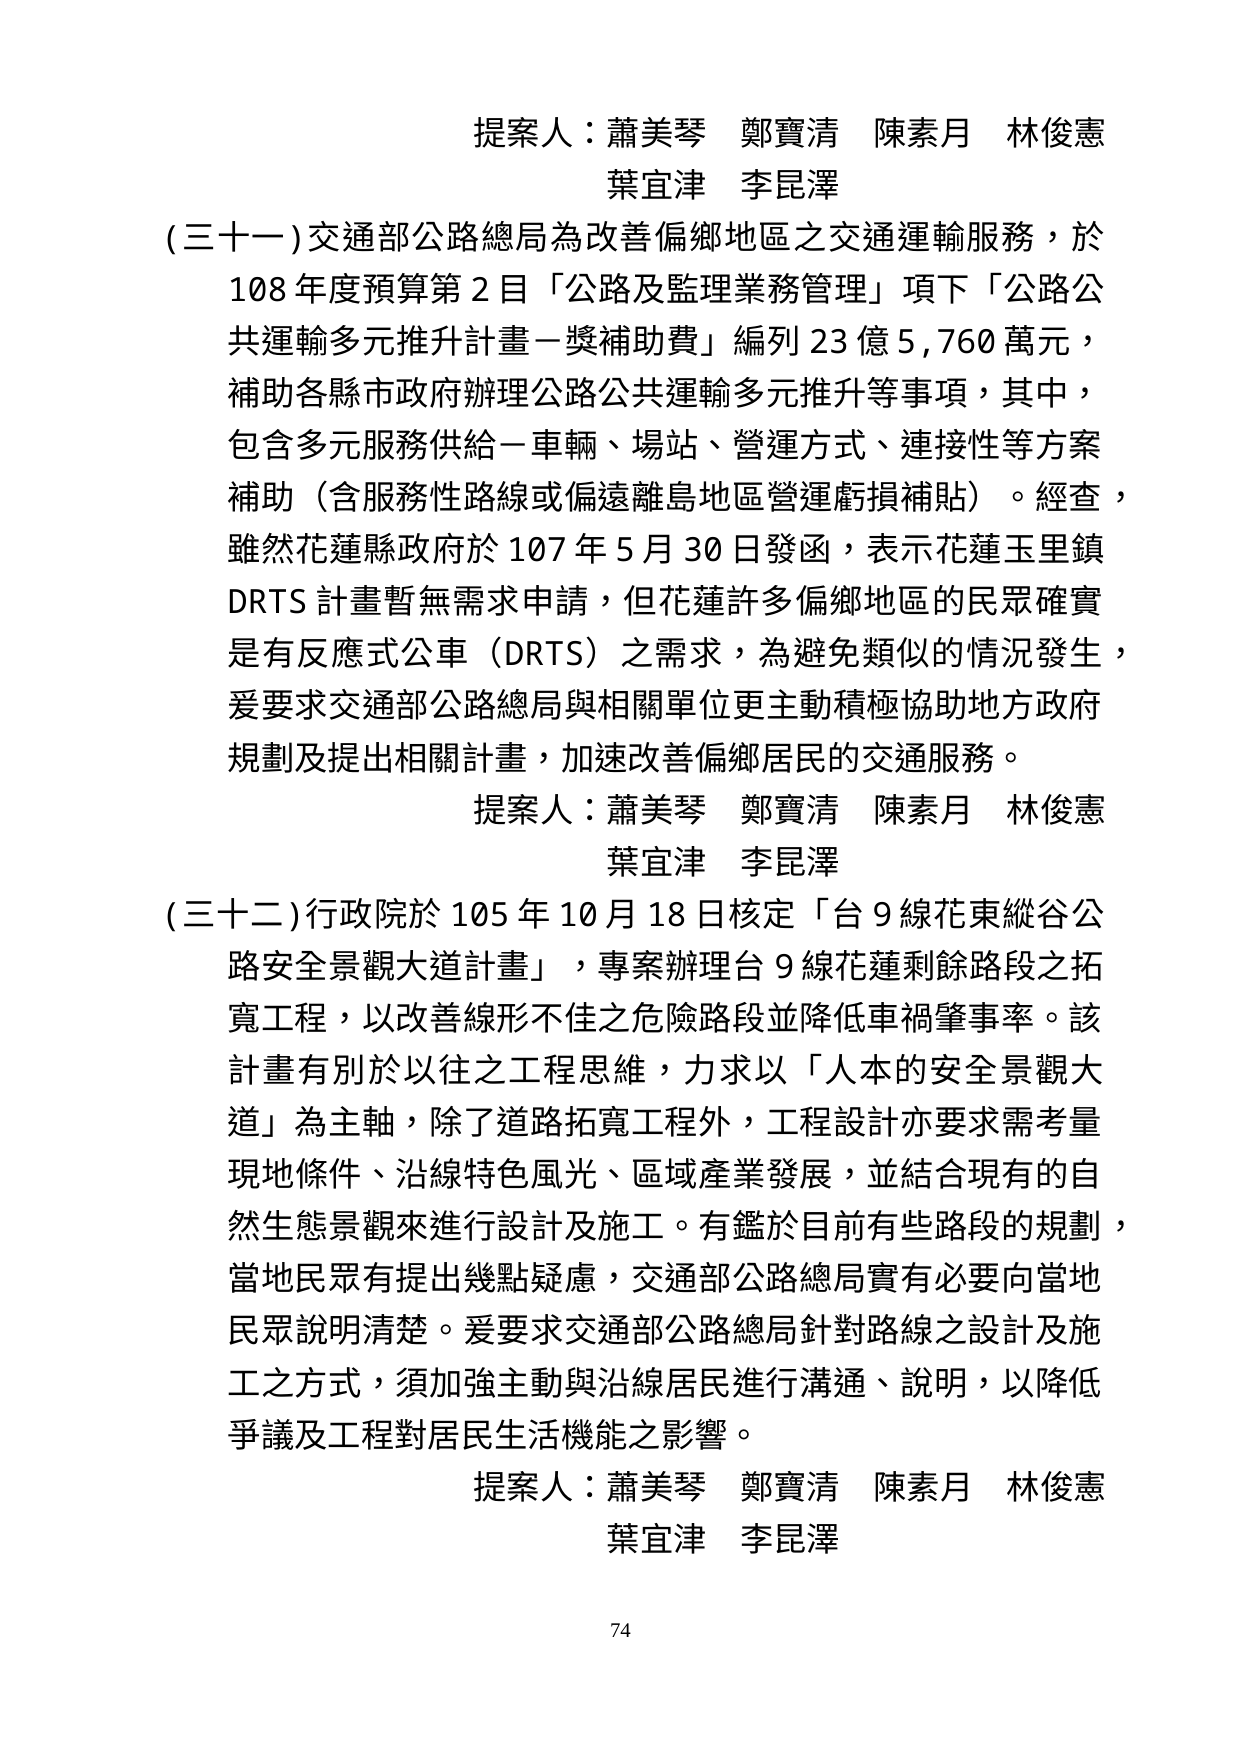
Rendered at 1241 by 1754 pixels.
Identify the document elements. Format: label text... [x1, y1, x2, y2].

text (三十二)行政院於105年10月18日核定「台9線花東縱谷公路安全景觀大道計畫」，專案辦理台9線花蓮剩餘路段之拓寬工程，以改善線形不佳之危險路段並降低車禍肇事率。該計畫有別於以往之工程思維，力求以「人本的安全景觀大道」為主軸，除了道路拓寬工程外，工程設計亦要求需考量現地條件、沿線特色風光、區域產業發展，並結合現有的自然生態景觀來進行設計及施工。有鑑於目前有些路段的規劃，當地民眾有提出幾點疑慮，交通部公路總局實有必要向當地民眾說明清楚。爰要求交通部公路總局針對路線之設計及施工之方式，須加強主動與沿線居民進行溝通、說明，以降低爭議及工程對居民生活機能之影響。 [161, 884, 1104, 1457]
text 提案人：蕭美琴 鄭寶清 陳素月 林俊憲 葉宜津 李昆澤 [473, 103, 1117, 207]
text 提案人：蕭美琴 鄭寶清 陳素月 林俊憲 葉宜津 李昆澤 [473, 1457, 1117, 1562]
text 提案人：蕭美琴 鄭寶清 陳素月 林俊憲 葉宜津 李昆澤 [473, 780, 1117, 884]
text (三十一)交通部公路總局為改善偏鄉地區之交通運輸服務，於108年度預算第2目「公路及監理業務管理」項下「公路公共運輸多元推升計畫－獎補助費」編列23億5,760萬元，補助各縣市政府辦理公路公共運輸多元推升等事項，其中，包含多元服務供給－車輛、場站、營運方式、連接性等方案補助（含服務性路線或偏遠離島地區營運虧損補貼）。經查，雖然花蓮縣政府於107年5月30日發函，表示花蓮玉里鎮DRTS計畫暫無需求申請，但花蓮許多偏鄉地區的民眾確實是有反應式公車（DRTS）之需求，為避免類似的情況發生，爰要求交通部公路總局與相關單位更主動積極協助地方政府規劃及提出相關計畫，加速改善偏鄉居民的交通服務。 [161, 207, 1104, 780]
